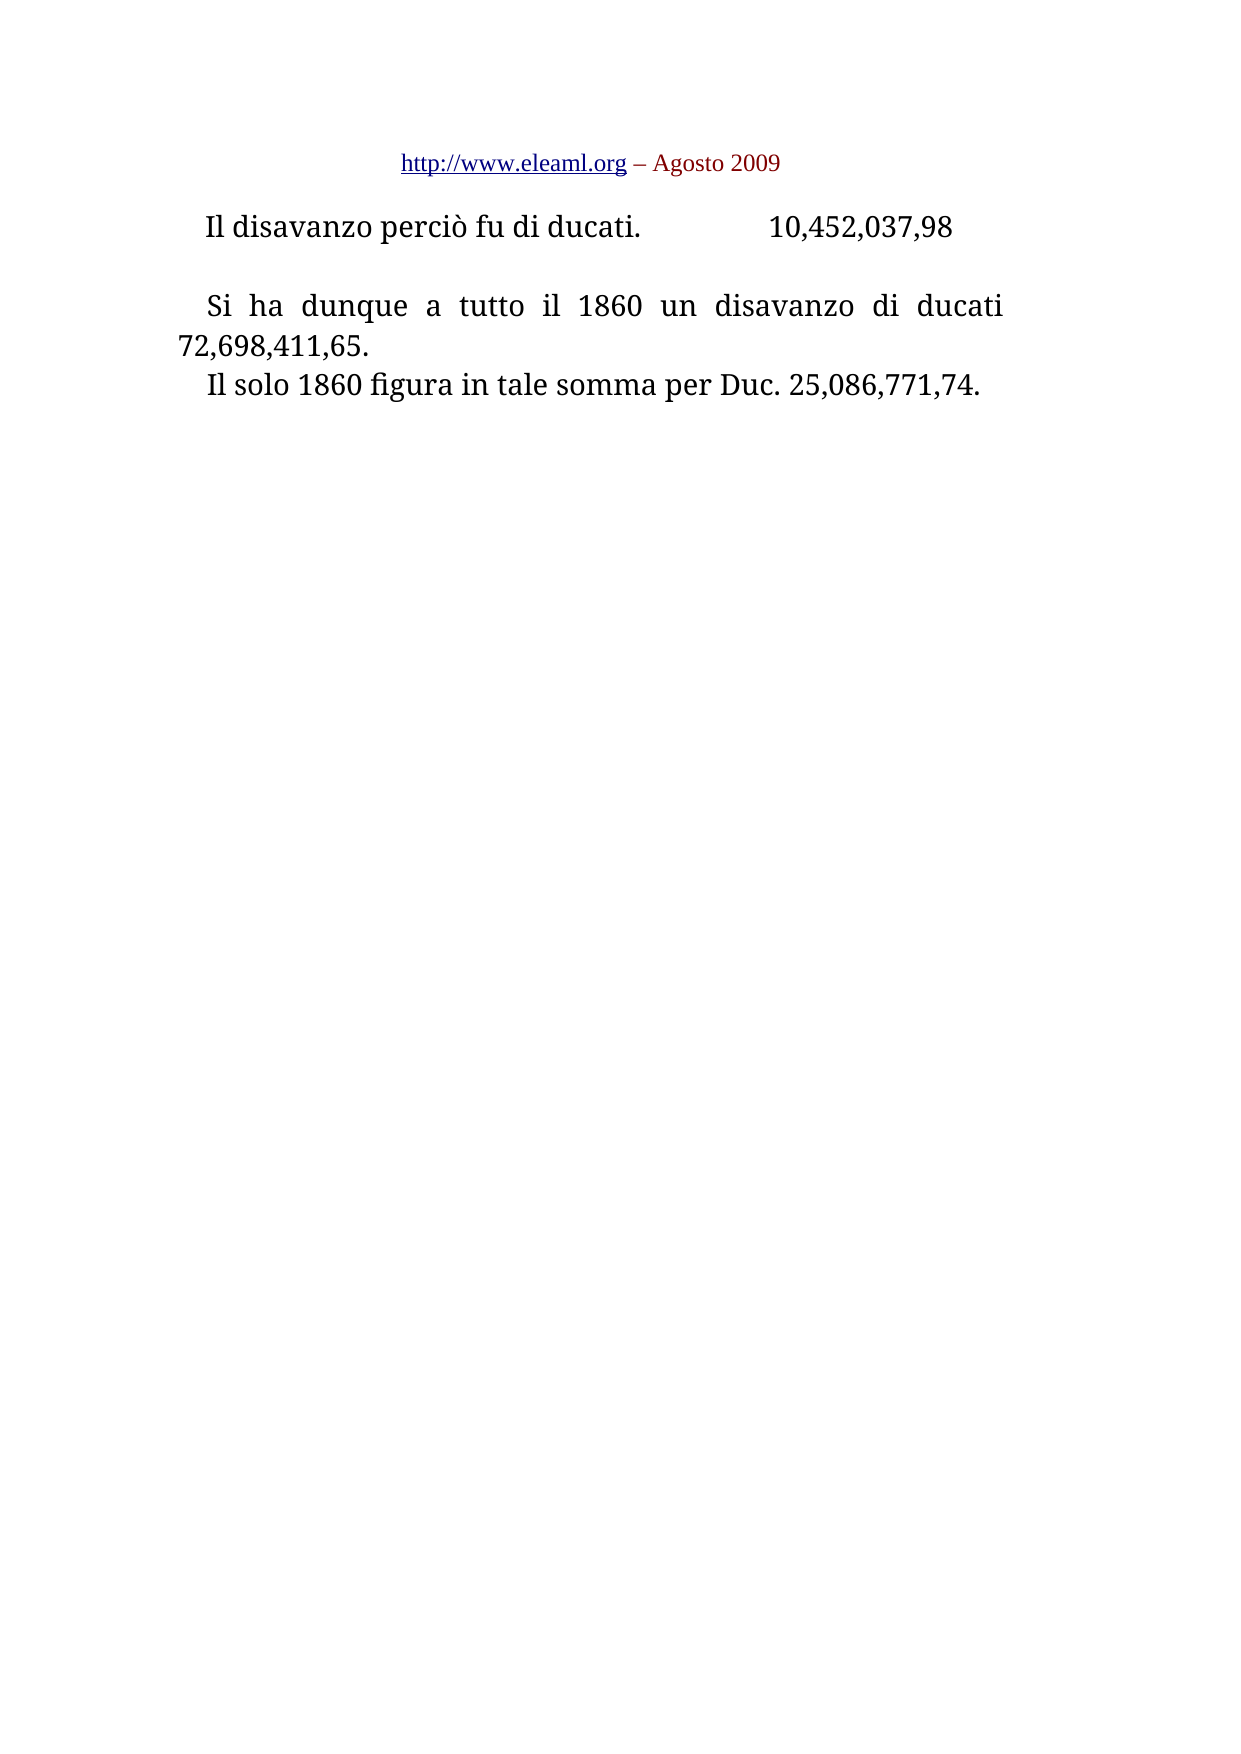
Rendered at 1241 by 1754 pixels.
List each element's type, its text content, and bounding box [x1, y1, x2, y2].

text Il solo 1860 figura in tale somma per Duc. 25,086,771,74. [177, 364, 1004, 404]
text Si ha dunque a tutto il 1860 un disavanzo di ducati 72,698,411,65. [177, 285, 1004, 364]
